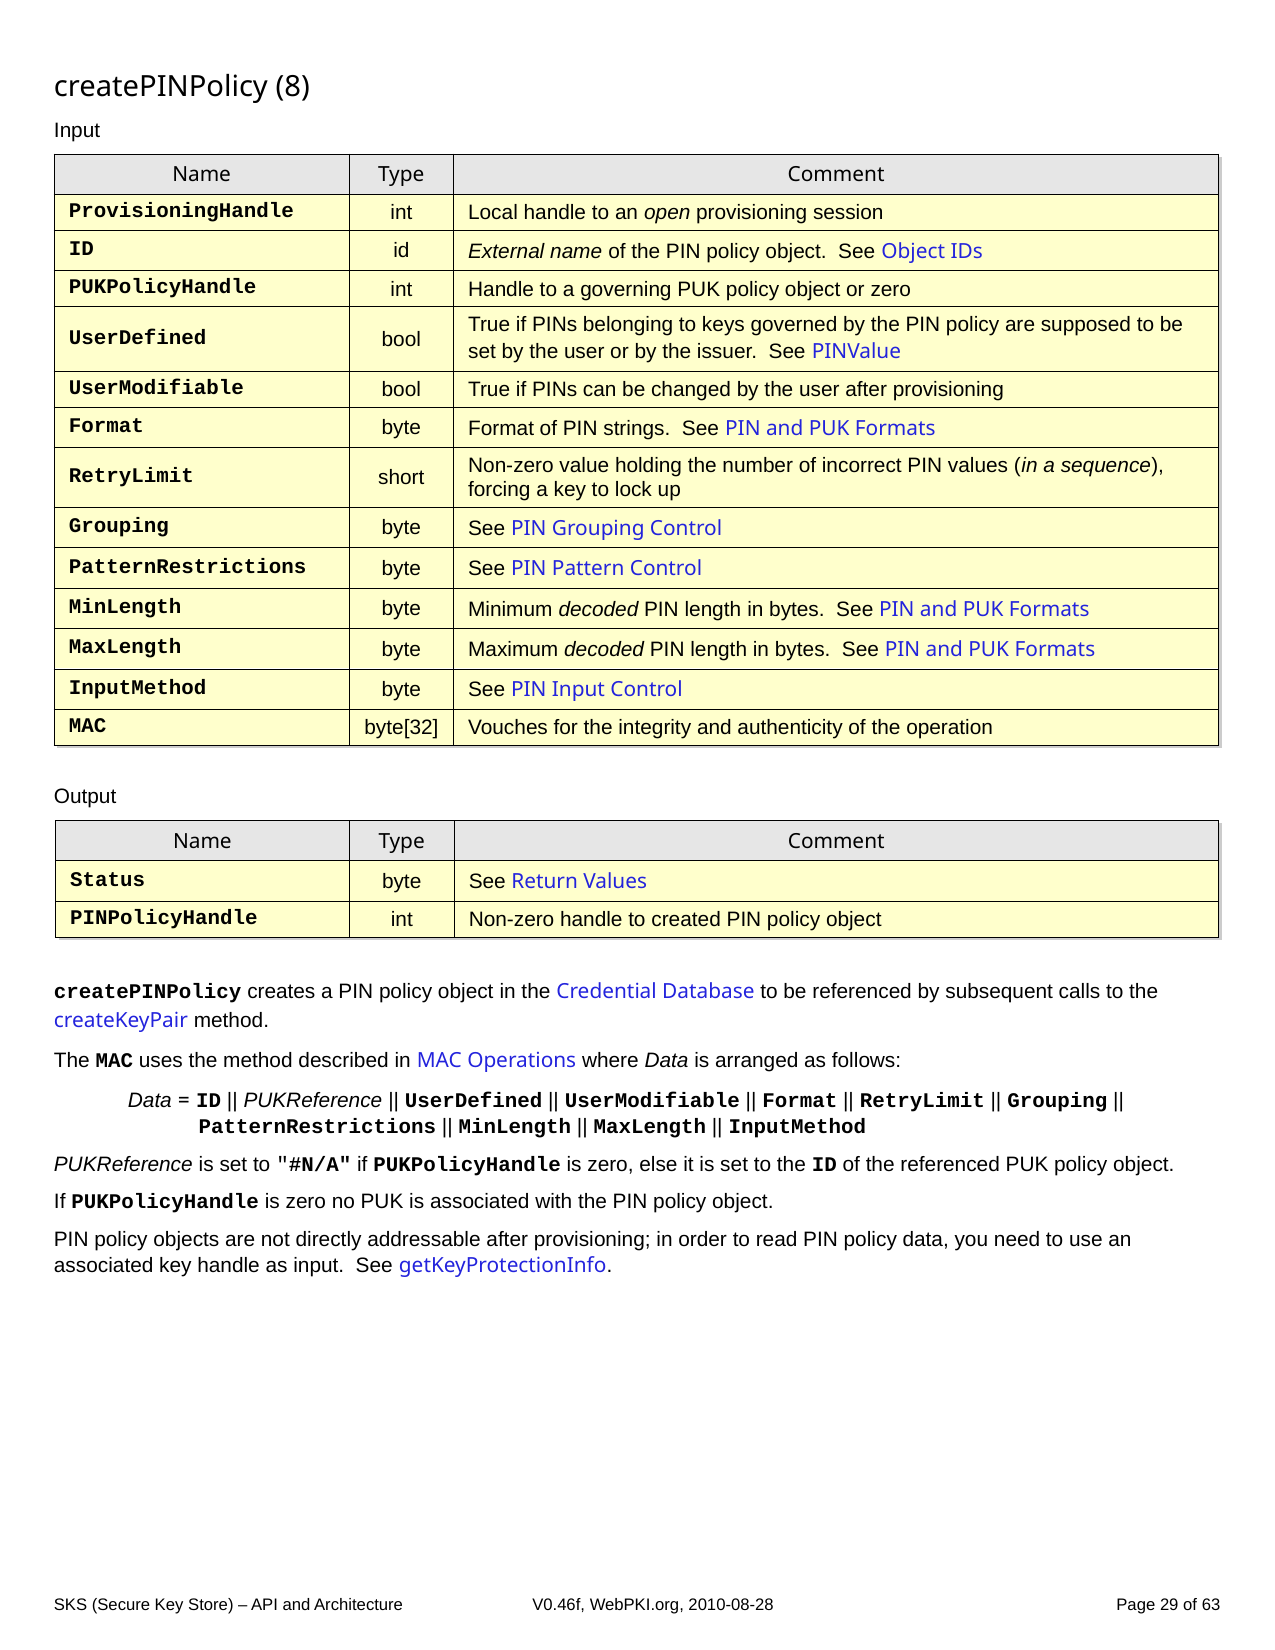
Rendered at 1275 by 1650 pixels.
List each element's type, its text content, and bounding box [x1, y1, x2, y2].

table_cell PatternRestrictions [55, 548, 349, 588]
table_header Name [55, 155, 349, 194]
table_cell short [350, 448, 453, 507]
text Output [54, 784, 1221, 808]
table_cell True if PINs can be changed by the user after provisioning [454, 372, 1218, 407]
table_cell True if PINs belonging to keys governed by the PIN policy are supposed to be set by the user or by the issuer. See PINValue [454, 307, 1218, 371]
table_cell byte⁮[32] [350, 710, 453, 745]
table_cell byte [350, 629, 453, 668]
table_cell External name of the PIN policy object. See Object IDs [454, 231, 1218, 270]
table_cell MaxLength [55, 629, 349, 668]
table_cell Maximum decoded PIN length in bytes. See PIN and PUK Formats [454, 629, 1218, 668]
table_cell UserModifiable [55, 372, 349, 407]
table_cell Format of PIN strings. See PIN and PUK Formats [454, 408, 1218, 447]
table_cell See Return Values [455, 861, 1218, 901]
table_header Comment [455, 821, 1218, 860]
text If PUKPolicyHandle is zero no PUK is associated with the PIN policy object. [54, 1189, 1221, 1215]
table_cell int [350, 195, 453, 230]
table_cell RetryLimit [55, 448, 349, 507]
table_cell byte [350, 670, 453, 709]
table_cell Vouches for the integrity and authenticity of the operation [454, 710, 1218, 745]
text createPINPolicy creates a PIN policy object in the Credential Database to be referenced by subsequent calls to the createKeyPair method. [54, 976, 1221, 1033]
table_header Type [350, 155, 453, 194]
table_cell Status [56, 861, 349, 901]
table_cell int [350, 271, 453, 306]
table_header Comment [454, 155, 1218, 194]
table_cell Grouping [55, 508, 349, 547]
table_cell ProvisioningHandle [55, 195, 349, 230]
table_cell bool [350, 372, 453, 407]
table_cell Non-zero handle to created PIN policy object [455, 902, 1218, 937]
table_cell int [350, 902, 454, 937]
table_cell byte [350, 589, 453, 628]
text PIN policy objects are not directly addressable after provisioning; in order to read PIN policy data, you need to use an associated key handle as input. See getKeyProtectionInfo. [54, 1227, 1221, 1279]
table_cell byte [350, 861, 454, 901]
table_cell See PIN Pattern Control [454, 548, 1218, 588]
table_cell Non-zero value holding the number of incorrect PIN values (in a sequence), forcing a key to lock up [454, 448, 1218, 507]
table_cell MAC [55, 710, 349, 745]
table_cell byte [350, 408, 453, 447]
table_cell Handle to a governing PUK policy object or zero [454, 271, 1218, 306]
table_cell See PIN Input Control [454, 670, 1218, 709]
table_cell Local handle to an open provisioning session [454, 195, 1218, 230]
table_cell UserDefined [55, 307, 349, 371]
text PUKReference is set to "#N/A" if PUKPolicyHandle is zero, else it is set to the ID of the referenced PUK policy object. [54, 1151, 1221, 1177]
table_cell PINPolicyHandle [56, 902, 349, 937]
table_cell MinLength [55, 589, 349, 628]
table_cell See PIN Grouping Control [454, 508, 1218, 547]
table_cell Format [55, 408, 349, 447]
table_cell ID [55, 231, 349, 270]
table_cell byte [350, 548, 453, 588]
table_cell byte [350, 508, 453, 547]
text Input [54, 118, 1221, 142]
text Data = ID || PUKReference || UserDefined || UserModifiable || Format || RetryLimit || Grouping || PatternRestrictions || MinLength || MaxLength || InputMethod [54, 1085, 1221, 1139]
table_cell InputMethod [55, 670, 349, 709]
table_cell id [350, 231, 453, 270]
table_cell Minimum decoded PIN length in bytes. See PIN and PUK Formats [454, 589, 1218, 628]
table_cell PUKPolicyHandle [55, 271, 349, 306]
table_header Name [56, 821, 349, 860]
table_cell bool [350, 307, 453, 371]
subtitle createPINPolicy (8) [54, 66, 1221, 105]
text The MAC uses the method described in MAC Operations where Data is arranged as follows: [54, 1045, 1221, 1073]
table_header Type [350, 821, 454, 860]
